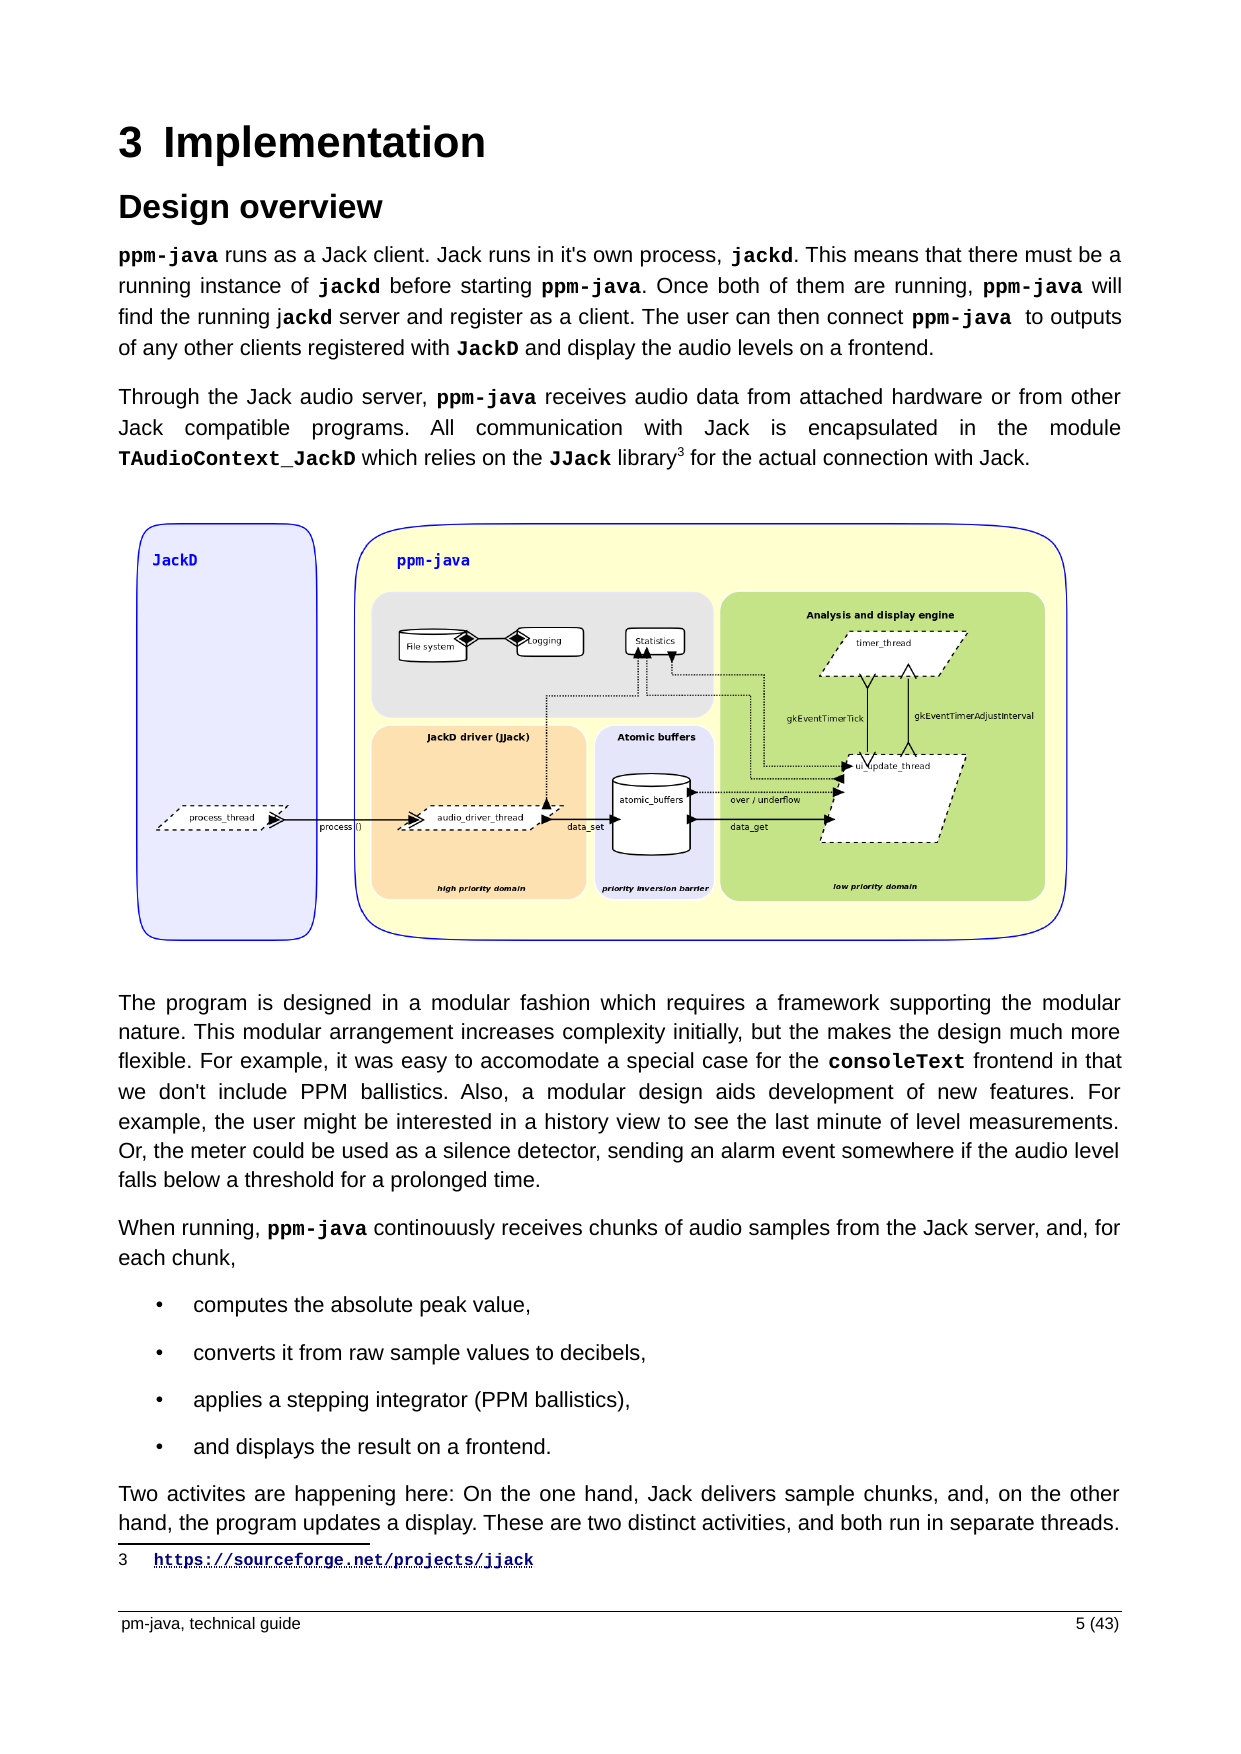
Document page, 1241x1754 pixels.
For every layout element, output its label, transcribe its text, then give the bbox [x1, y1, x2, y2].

list applies a stepping integrator (PPM ballistics), [156, 1387, 1122, 1412]
subtitle Design overview [118, 188, 1122, 225]
text The program is designed in a modular fashion which requires a framework supporting the modular nature. This modular arrangement increases complexity initially, but the makes the design much more flexible. For example, it was easy to accomodate a special case for the consoleText frontend in that we don't include PPM ballistics. Also, a modular design aids development of new features. For example, the user might be interested in a history view to see the last minute of level measurements. Or, the meter could be used as a silence detector, sending an alarm event somewhere if the audio level falls below a threshold for a prolonged time. [118, 494, 1122, 1192]
list computes the absolute peak value, [156, 1293, 1122, 1318]
subtitle ­Implementation [118, 118, 1122, 167]
list converts it from raw sample values to decibels, [156, 1340, 1122, 1365]
list and displays the result on a frontend. [156, 1434, 1122, 1459]
text https://sourceforge.net/projects/jjack [118, 1550, 1122, 1570]
text When running, ppm-java continouusly receives chunks of audio samples from the Jack server, and, for each chunk, [118, 1215, 1122, 1271]
picture [122, 508, 1083, 956]
text Through the Jack audio server, ppm-java receives audio data from attached hardware or from other Jack compatible programs. All communication with Jack is encapsulated in the module TAudioContext_JackD which relies on the JJack library for the actual connection with Jack. [118, 385, 1122, 471]
text ppm-java runs as a Jack client. Jack runs in it's own process, jackd. This means that there must be a running instance of jackd before starting ppm-java. Once both of them are running, ppm-java will find the running jackd server and register as a client. The user can then connect ppm-java to outputs of any other clients registered with JackD and display the audio levels on a frontend. [118, 243, 1122, 362]
text Two activites are happening here: On the one hand, Jack delivers sample chunks, and, on the other hand, the program updates a display. These are two distinct activities, and both run in separate threads. [118, 1481, 1122, 1535]
